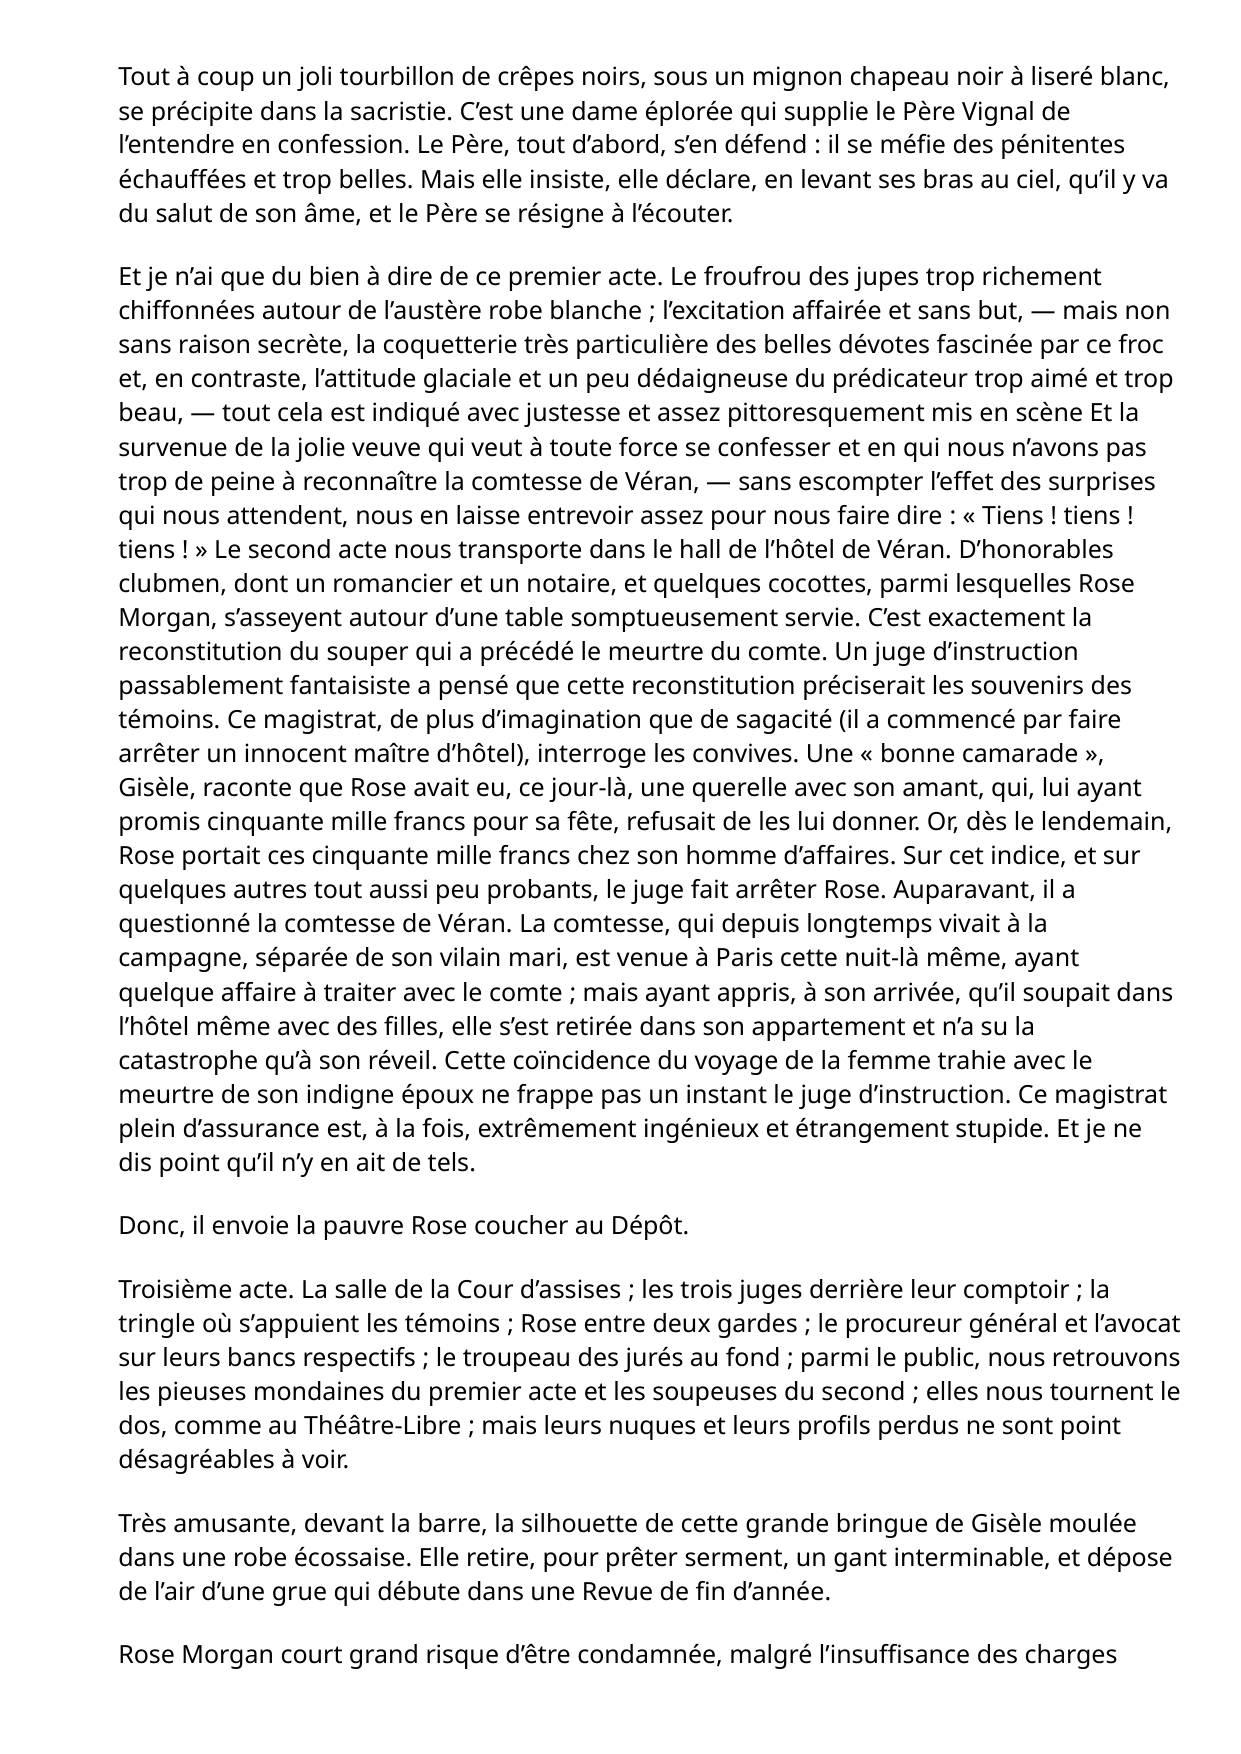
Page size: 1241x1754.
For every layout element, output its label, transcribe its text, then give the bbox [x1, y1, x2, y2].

text Rose Morgan court grand risque d’être condamnée, malgré l’insuffisance des charges [118, 1637, 1181, 1671]
text Troisième acte. La salle de la Cour d’assises ; les trois juges derrière leur comptoir ; la tringle où s’appuient les témoins ; Rose entre deux gardes ; le procureur général et l’avocat sur leurs bancs respectifs ; le troupeau des jurés au fond ; parmi le public, nous retrouvons les pieuses mondaines du premier acte et les soupeuses du second ; elles nous tournent le dos, comme au Théâtre-Libre ; mais leurs nuques et leurs profils perdus ne sont point désagréables à voir. [118, 1272, 1181, 1476]
text Donc, il envoie la pauvre Rose coucher au Dépôt. [118, 1208, 1181, 1242]
text Tout à coup un joli tourbillon de crêpes noirs, sous un mignon chapeau noir à liseré blanc, se précipite dans la sacristie. C’est une dame éplorée qui supplie le Père Vignal de l’entendre en confession. Le Père, tout d’abord, s’en défend : il se méfie des pénitentes échauffées et trop belles. Mais elle insiste, elle déclare, en levant ses bras au ciel, qu’il y va du salut de son âme, et le Père se résigne à l’écouter. [118, 59, 1181, 229]
text Et je n’ai que du bien à dire de ce premier acte. Le froufrou des jupes trop richement chiffonnées autour de l’austère robe blanche ; l’excitation affairée et sans but, — mais non sans raison secrète, la coquetterie très particulière des belles dévotes fascinée par ce froc et, en contraste, l’attitude glaciale et un peu dédaigneuse du prédicateur trop aimé et trop beau, — tout cela est indiqué avec justesse et assez pittoresquement mis en scène Et la survenue de la jolie veuve qui veut à toute force se confesser et en qui nous n’avons pas trop de peine à reconnaître la comtesse de Véran, — sans escompter l’effet des surprises qui nous attendent, nous en laisse entrevoir assez pour nous faire dire : « Tiens ! tiens ! tiens ! » Le second acte nous transporte dans le hall de l’hôtel de Véran. D’honorables clubmen, dont un romancier et un notaire, et quelques cocottes, parmi lesquelles Rose Morgan, s’asseyent autour d’une table somptueusement servie. C’est exactement la reconstitution du souper qui a précédé le meurtre du comte. Un juge d’instruction passablement fantaisiste a pensé que cette reconstitution préciserait les souvenirs des témoins. Ce magistrat, de plus d’imagination que de sagacité (il a commencé par faire arrêter un innocent maître d’hôtel), interroge les convives. Une « bonne camarade », Gisèle, raconte que Rose avait eu, ce jour-là, une querelle avec son amant, qui, lui ayant promis cinquante mille francs pour sa fête, refusait de les lui donner. Or, dès le lendemain, Rose portait ces cinquante mille francs chez son homme d’affaires. Sur cet indice, et sur quelques autres tout aussi peu probants, le juge fait arrêter Rose. Auparavant, il a questionné la comtesse de Véran. La comtesse, qui depuis longtemps vivait à la campagne, séparée de son vilain mari, est venue à Paris cette nuit-là même, ayant quelque affaire à traiter avec le comte ; mais ayant appris, à son arrivée, qu’il soupait dans l’hôtel même avec des filles, elle s’est retirée dans son appartement et n’a su la catastrophe qu’à son réveil. Cette coïncidence du voyage de la femme trahie avec le meurtre de son indigne époux ne frappe pas un instant le juge d’instruction. Ce magistrat plein d’assurance est, à la fois, extrêmement ingénieux et étrangement stupide. Et je ne dis point qu’il n’y en ait de tels. [118, 259, 1181, 1178]
text Très amusante, devant la barre, la silhouette de cette grande bringue de Gisèle moulée dans une robe écossaise. Elle retire, pour prêter serment, un gant interminable, et dépose de l’air d’une grue qui débute dans une Revue de fin d’année. [118, 1505, 1181, 1608]
